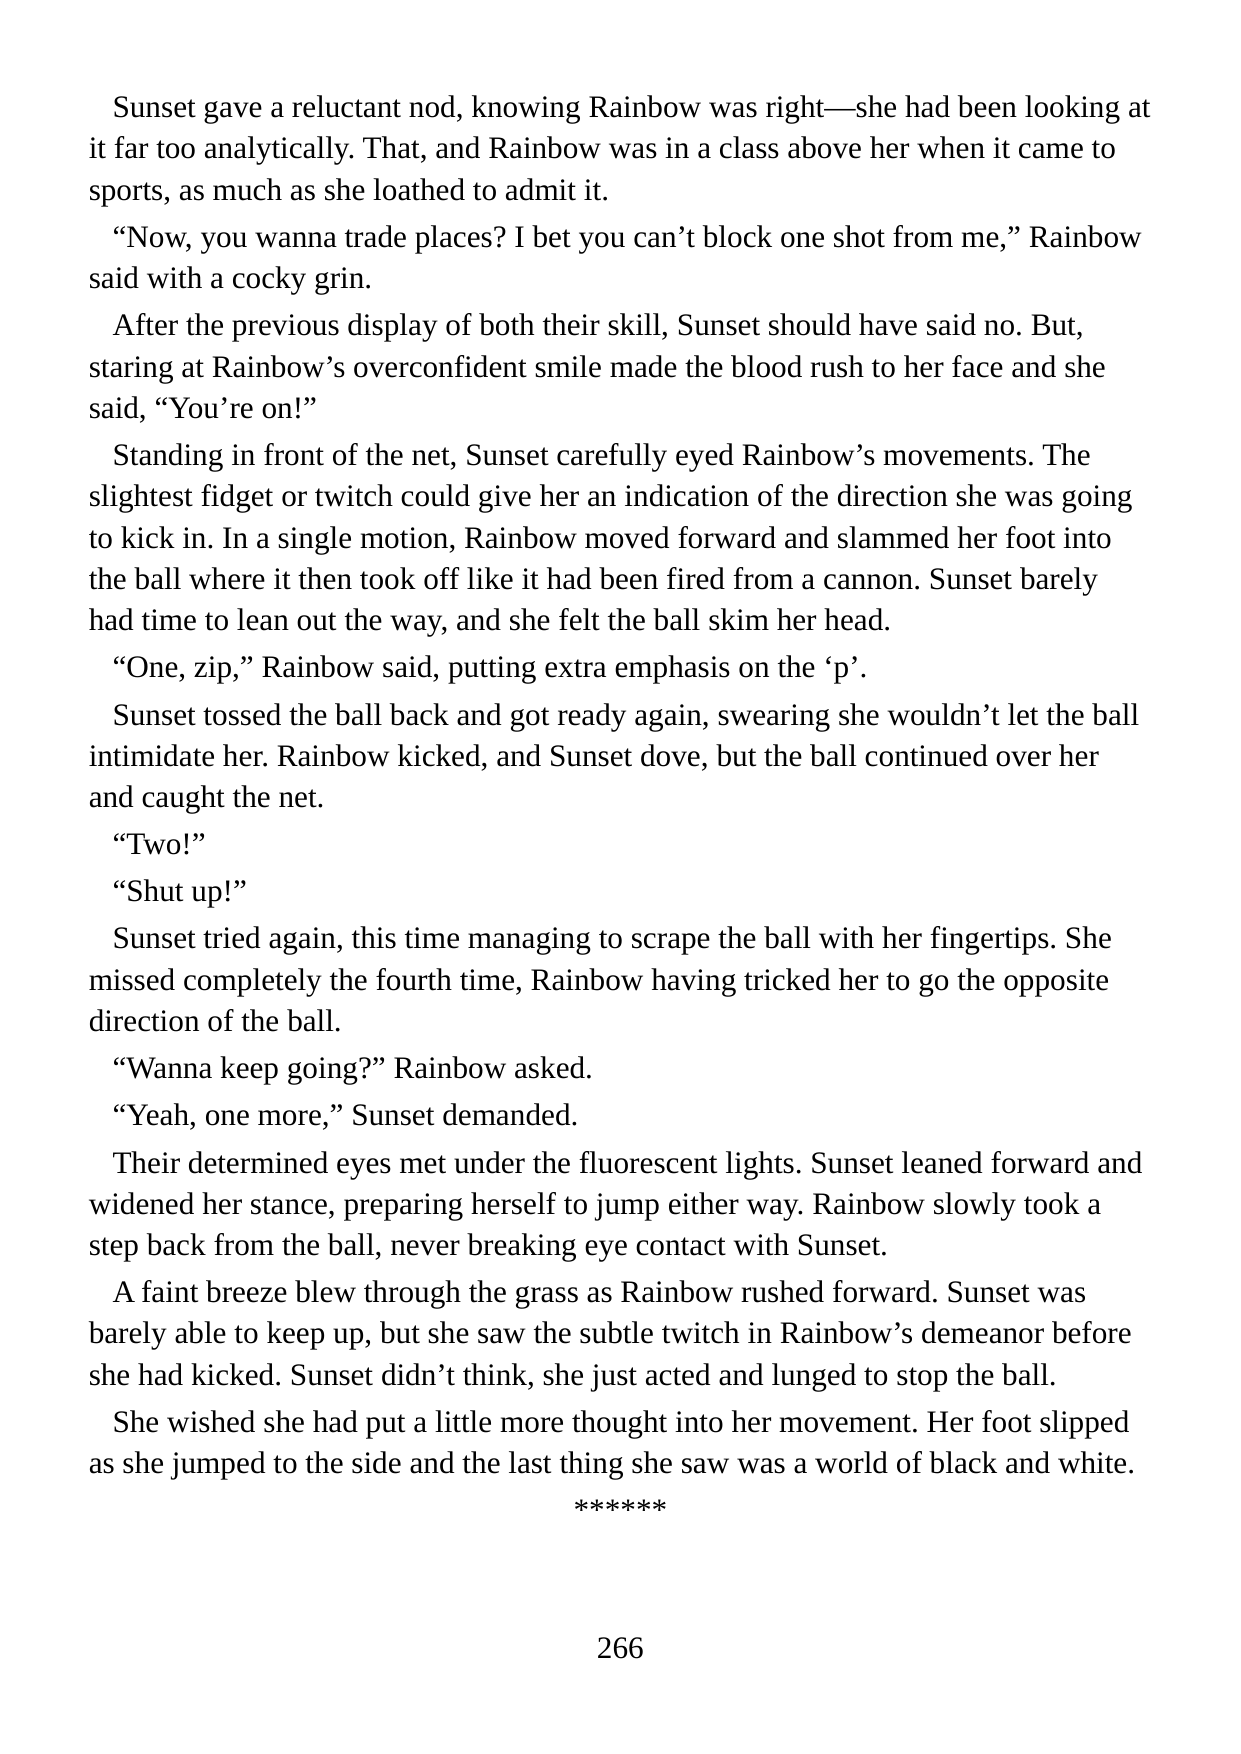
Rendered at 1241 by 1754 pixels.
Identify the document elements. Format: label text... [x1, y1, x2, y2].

text After the previous display of both their skill, Sunset should have said no. But, staring at Rainbow’s overconfident smile made the blood rush to her face and she said, “You’re on!” [88, 307, 1152, 425]
text A faint breeze blew through the grass as Rainbow rushed forward. Sunset was barely able to keep up, but she saw the subtle twitch in Rainbow’s demeanor before she had kicked. Sunset didn’t think, she just acted and lunged to stop the ball. [88, 1273, 1152, 1392]
text “One, zip,” Rainbow said, putting extra emphasis on the ‘p’. [88, 648, 1152, 684]
text ****** [88, 1492, 1152, 1528]
text Sunset tossed the ball back and got ready again, swearing she wouldn’t let the ball intimidate her. Rainbow kicked, and Sunset dove, but the ball continued over her and caught the net. [88, 696, 1152, 814]
text Sunset tried again, this time managing to scrape the ball with her fingertips. She missed completely the fourth time, Rainbow having tricked her to go the opposite direction of the ball. [88, 920, 1152, 1038]
text “Now, you wanna trade places? I bet you can’t block one shot from me,” Rainbow said with a cocky grin. [88, 218, 1152, 295]
text “Wanna keep going?” Rainbow asked. [88, 1049, 1152, 1085]
text “Yeah, one more,” Sunset demanded. [88, 1097, 1152, 1133]
text “Shut up!” [88, 873, 1152, 908]
text Standing in front of the net, Sunset carefully eyed Rainbow’s movements. The slightest fidget or twitch could give her an indication of the direction she was going to kick in. In a single motion, Rainbow moved forward and slammed her foot into the ball where it then took off like it had been fired from a cannon. Sunset barely had time to lean out the way, and she felt the ball skim her head. [88, 436, 1152, 637]
text Sunset gave a reluctant nod, knowing Rainbow was right—she had been looking at it far too analytically. That, and Rainbow was in a class above her when it came to sports, as much as she loathed to admit it. [88, 88, 1152, 207]
text “Two!” [88, 825, 1152, 861]
text She wished she had put a little more thought into her movement. Her foot slipped as she jumped to the side and the last thing she saw was a world of black and white. [88, 1403, 1152, 1480]
text Their determined eyes met under the fluorescent lights. Sunset leaned forward and widened her stance, preparing herself to jump either way. Rainbow slowly took a step back from the ball, never breaking eye contact with Sunset. [88, 1144, 1152, 1262]
